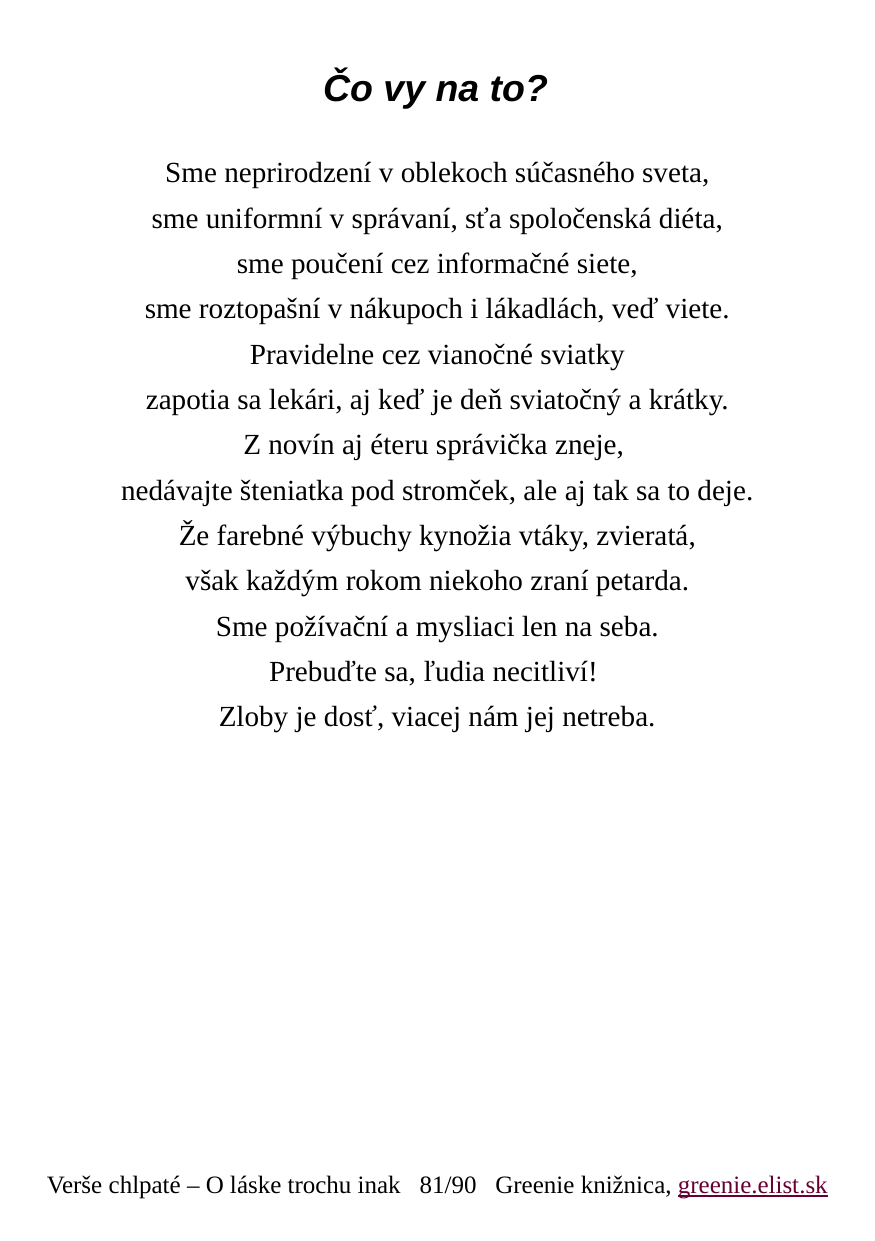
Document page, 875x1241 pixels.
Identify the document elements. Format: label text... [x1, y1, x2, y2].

text Z novín aj éteru správička zneje, [41, 427, 833, 461]
text Pravidelne cez vianočné sviatky [41, 337, 833, 370]
text Že farebné výbuchy kynožia vtáky, zvieratá, [41, 518, 833, 552]
text však každým rokom niekoho zraní petarda. [41, 563, 833, 597]
text sme poučení cez informačné siete, [41, 246, 833, 280]
text Zloby je dosť, viacej nám jej netreba. [41, 699, 833, 733]
text nedávajte šteniatka pod stromček, ale aj tak sa to deje. [41, 473, 833, 506]
text sme roztopašní v nákupoch i lákadlách, veď viete. [41, 292, 833, 325]
text Prebuďte sa, ľudia necitliví! [41, 654, 833, 688]
text Sme požívační a mysliaci len na seba. [41, 609, 833, 642]
text zapotia sa lekári, aj keď je deň sviatočný a krátky. [41, 382, 833, 416]
text sme uniformní v správaní, sťa spoločenská diéta, [41, 201, 833, 234]
subtitle Čo vy na to? [41, 66, 833, 109]
text Sme neprirodzení v oblekoch súčasného sveta, [41, 156, 833, 189]
